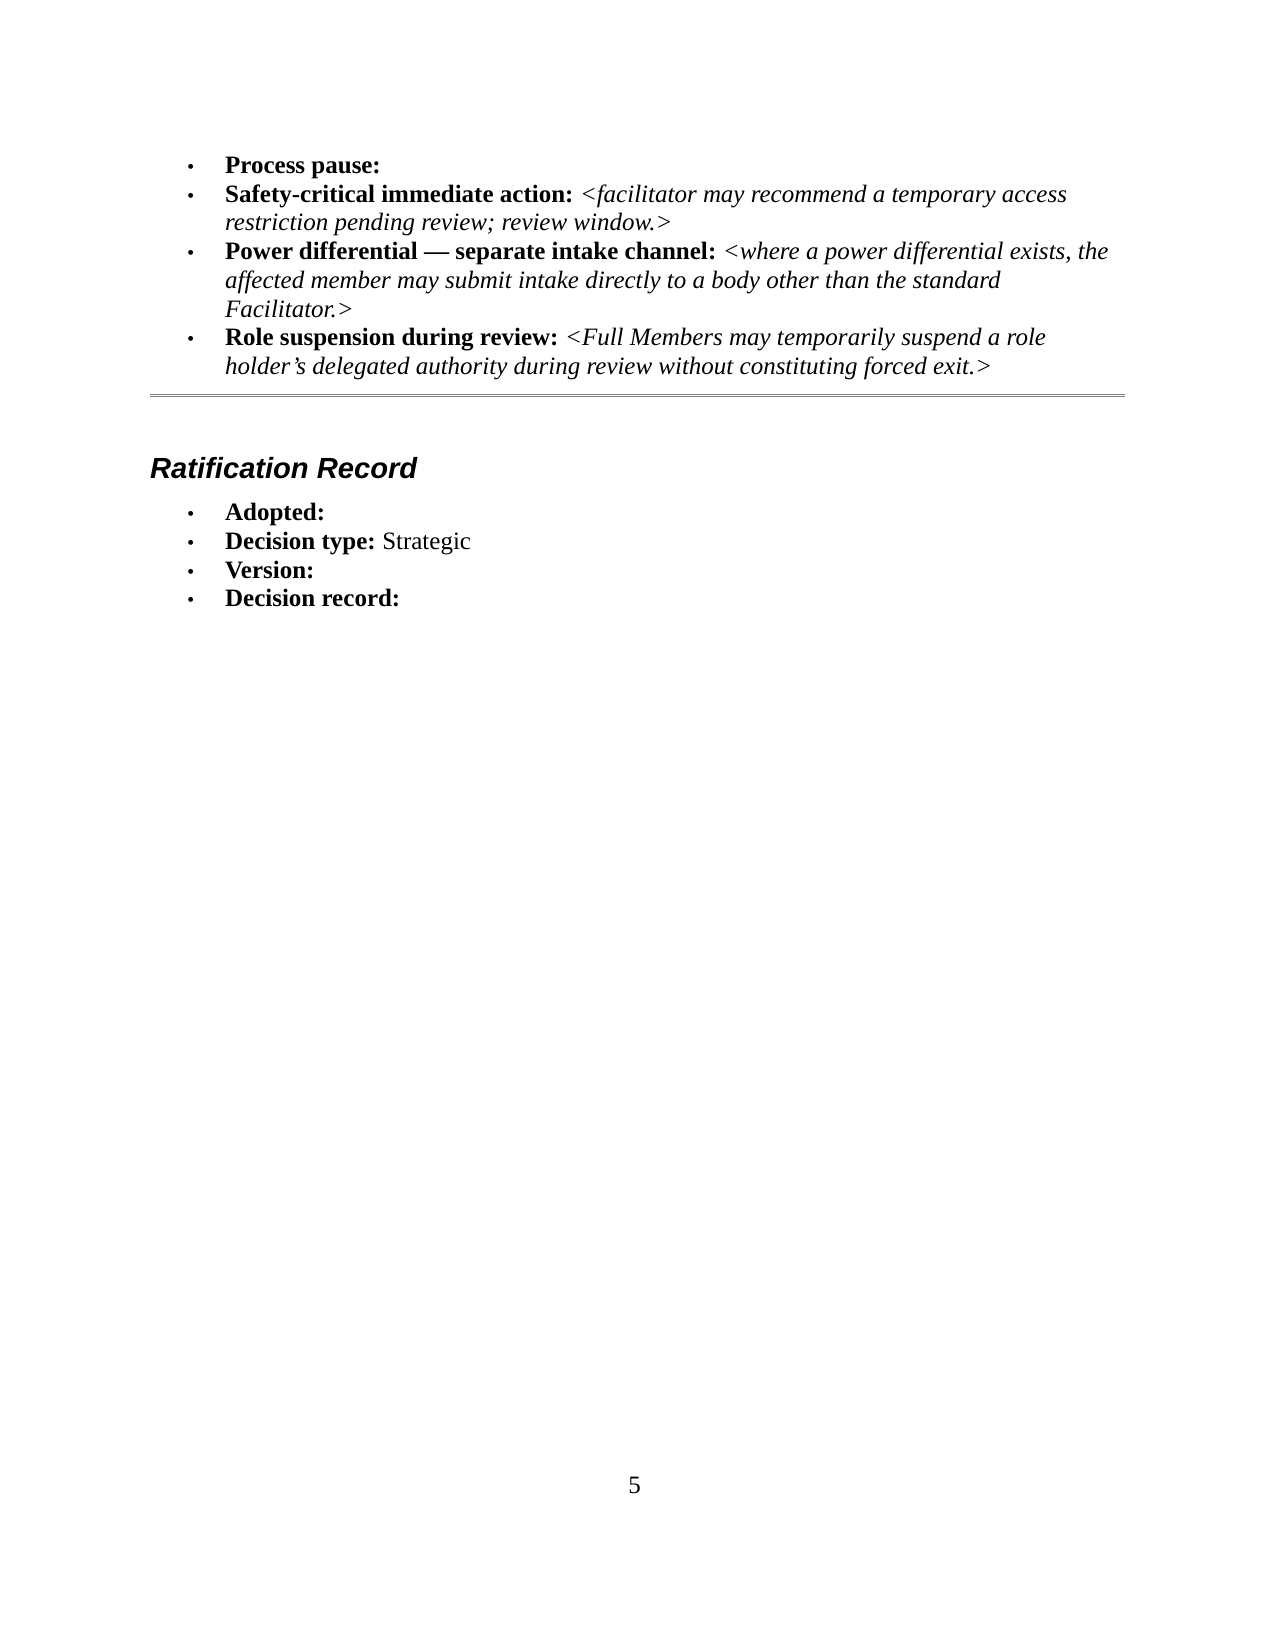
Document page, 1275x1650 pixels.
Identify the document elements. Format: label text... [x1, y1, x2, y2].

list Process pause: [187, 150, 1125, 179]
list Adopted: [187, 497, 1125, 526]
list Power differential — separate intake channel: <where a power differential exists, the affected member may submit intake directly to a body other than the standard Facilitator.> [187, 236, 1125, 322]
subtitle Ratification Record [150, 451, 1125, 485]
list Version: [187, 555, 1125, 583]
list Decision type: Strategic [187, 526, 1125, 555]
list Decision record: [187, 583, 1125, 612]
list Safety-critical immediate action: <facilitator may recommend a temporary access restriction pending review; review window.> [187, 179, 1125, 236]
list Role suspension during review: <Full Members may temporarily suspend a role holder’s delegated authority during review without constituting forced exit.> [187, 322, 1125, 380]
